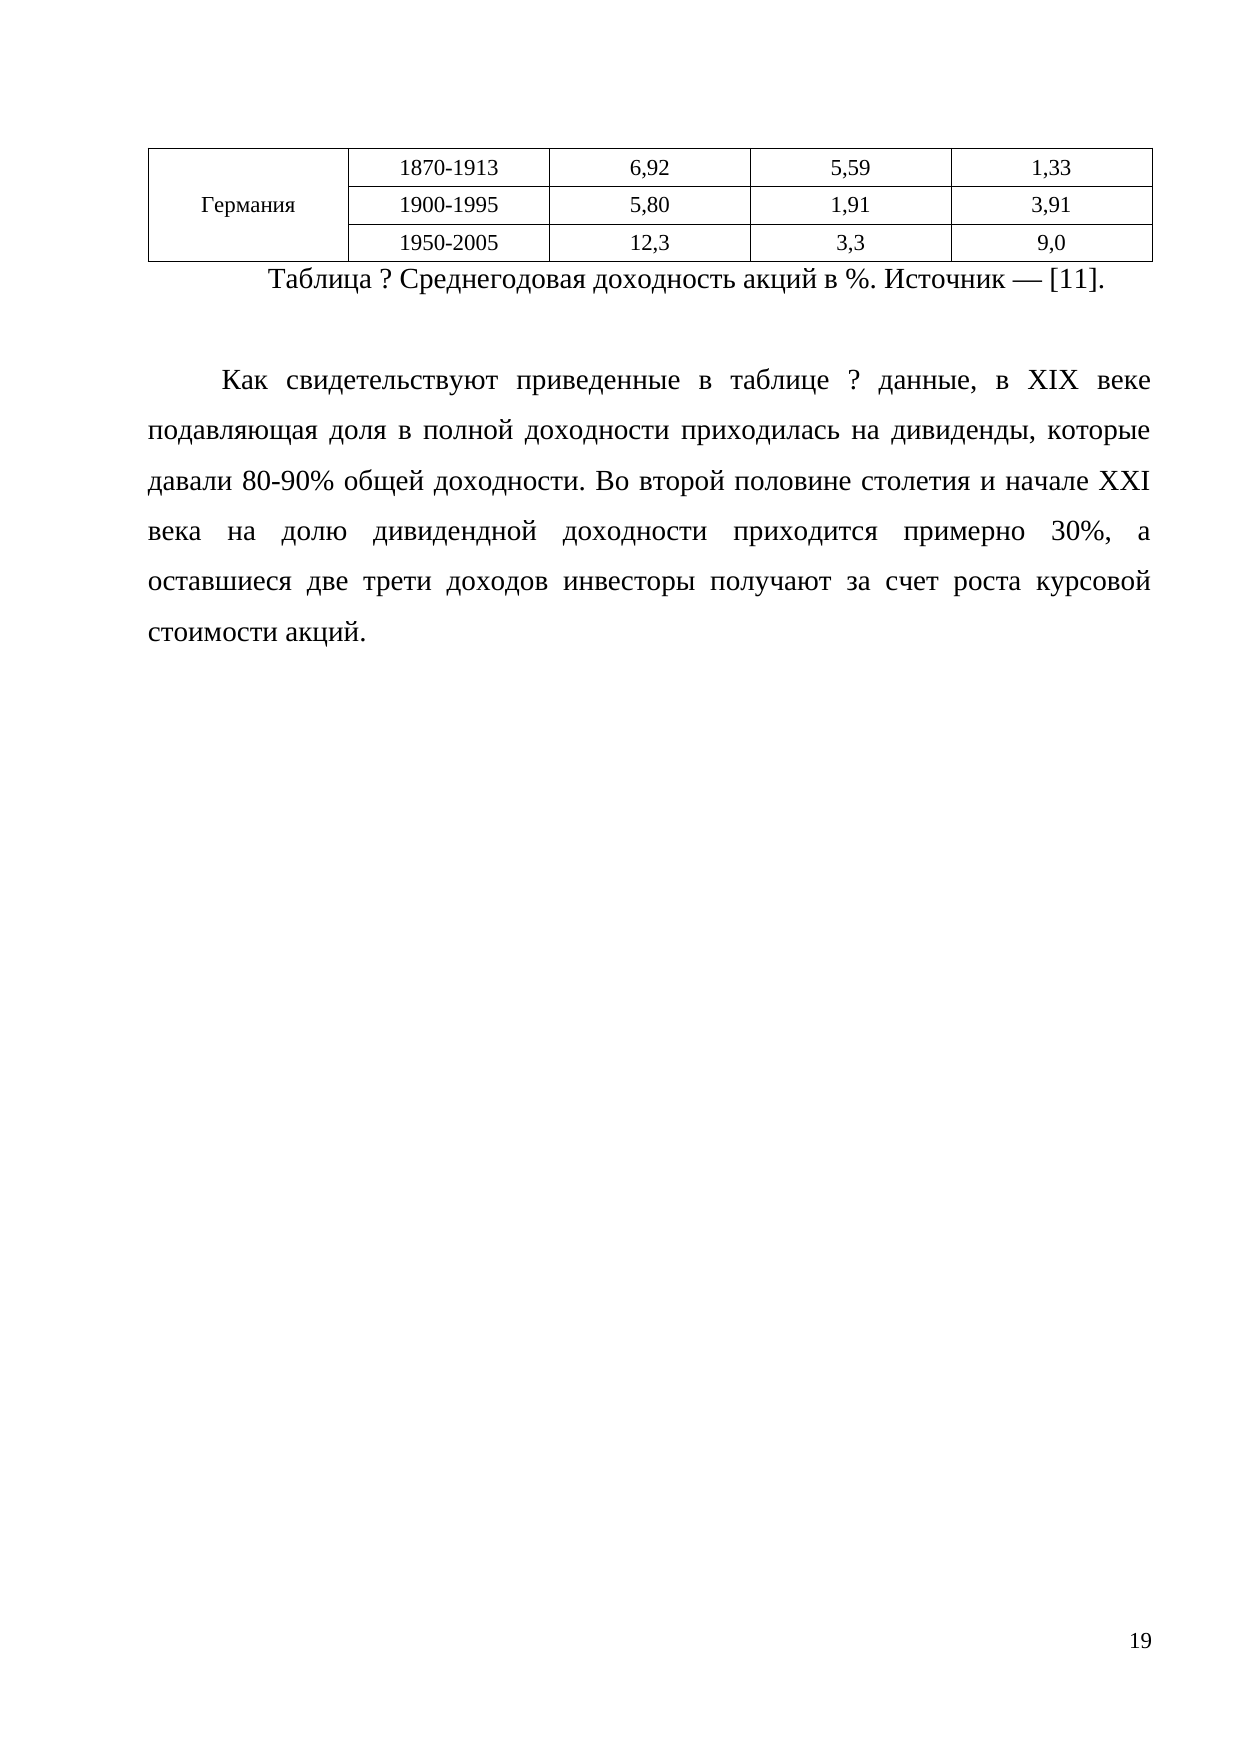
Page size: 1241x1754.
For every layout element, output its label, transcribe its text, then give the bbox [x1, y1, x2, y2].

table_cell 5,59 [751, 149, 951, 186]
table_cell 3,91 [952, 187, 1152, 223]
table_cell 1900-1995 [349, 187, 549, 223]
text Как свидетельствуют приведенные в таблице ? данные, в XIX веке подавляющая доля в полной доходности приходилась на дивиденды, которые давали 80-90% общей доходности. Во второй половине столетия и начале XXI века на долю дивидендной доходности приходится примерно 30%, а оставшиеся две трети доходов инвесторы получают за счет роста курсовой стоимости акций. [148, 362, 1152, 647]
table_cell 1,33 [952, 149, 1152, 186]
table_cell Германия [149, 149, 348, 261]
table_cell 1870-1913 [349, 149, 549, 186]
table_cell 1,91 [751, 187, 951, 223]
table_cell 1950-2005 [349, 225, 549, 261]
table_cell 9,0 [952, 225, 1152, 261]
table_cell 3,3 [751, 225, 951, 261]
table_cell 5,80 [550, 187, 750, 223]
text Таблица ? Среднегодовая доходность акций в %. Источник — [11]. [148, 262, 1152, 295]
table_cell 6,92 [550, 149, 750, 186]
table_cell 12,3 [550, 225, 750, 261]
